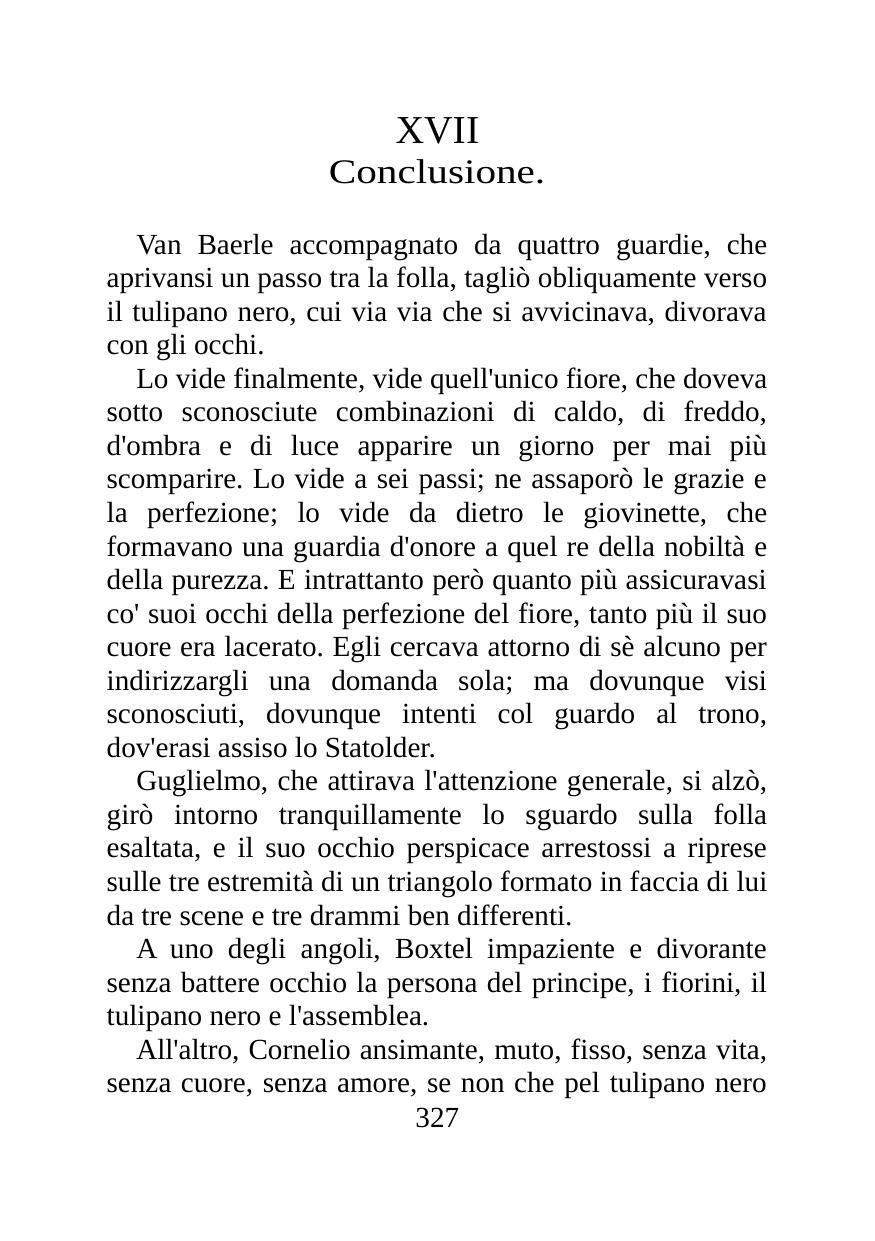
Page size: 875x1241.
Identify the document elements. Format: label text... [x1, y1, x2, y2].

text Guglielmo, che attirava l'attenzione generale, si alzò, girò intorno tranquillamente lo sguardo sulla folla esaltata, e il suo occhio perspicace arrestossi a riprese sulle tre estremità di un triangolo formato in faccia di lui da tre scene e tre drammi ben differenti. [106, 763, 768, 931]
text Van Baerle accompagnato da quattro guardie, che aprivansi un passo tra la folla, tagliò obliquamente verso il tulipano nero, cui via via che si avvicinava, divorava con gli occhi. [106, 227, 768, 361]
text Lo vide finalmente, vide quell'unico fiore, che doveva sotto sconosciute combinazioni di caldo, di freddo, d'ombra e di luce apparire un giorno per mai più scomparire. Lo vide a sei passi; ne assaporò le grazie e la perfezione; lo vide da dietro le giovinette, che formavano una guardia d'onore a quel re della nobiltà e della purezza. E intrattanto però quanto più assicuravasi co' suoi occhi della perfezione del fiore, tanto più il suo cuore era lacerato. Egli cercava attorno di sè alcuno per indirizzargli una domanda sola; ma dovunque visi sconosciuti, dovunque intenti col guardo al trono, dov'erasi assiso lo Statolder. [106, 361, 768, 763]
text A uno degli angoli, Boxtel impaziente e divorante senza battere occhio la persona del principe, i fiorini, il tulipano nero e l'assemblea. [106, 931, 768, 1032]
subtitle XVII Conclusione. [106, 106, 768, 191]
text All'altro, Cornelio ansimante, muto, fisso, senza vita, senza cuore, senza amore, se non che pel tulipano nero [106, 1032, 768, 1099]
